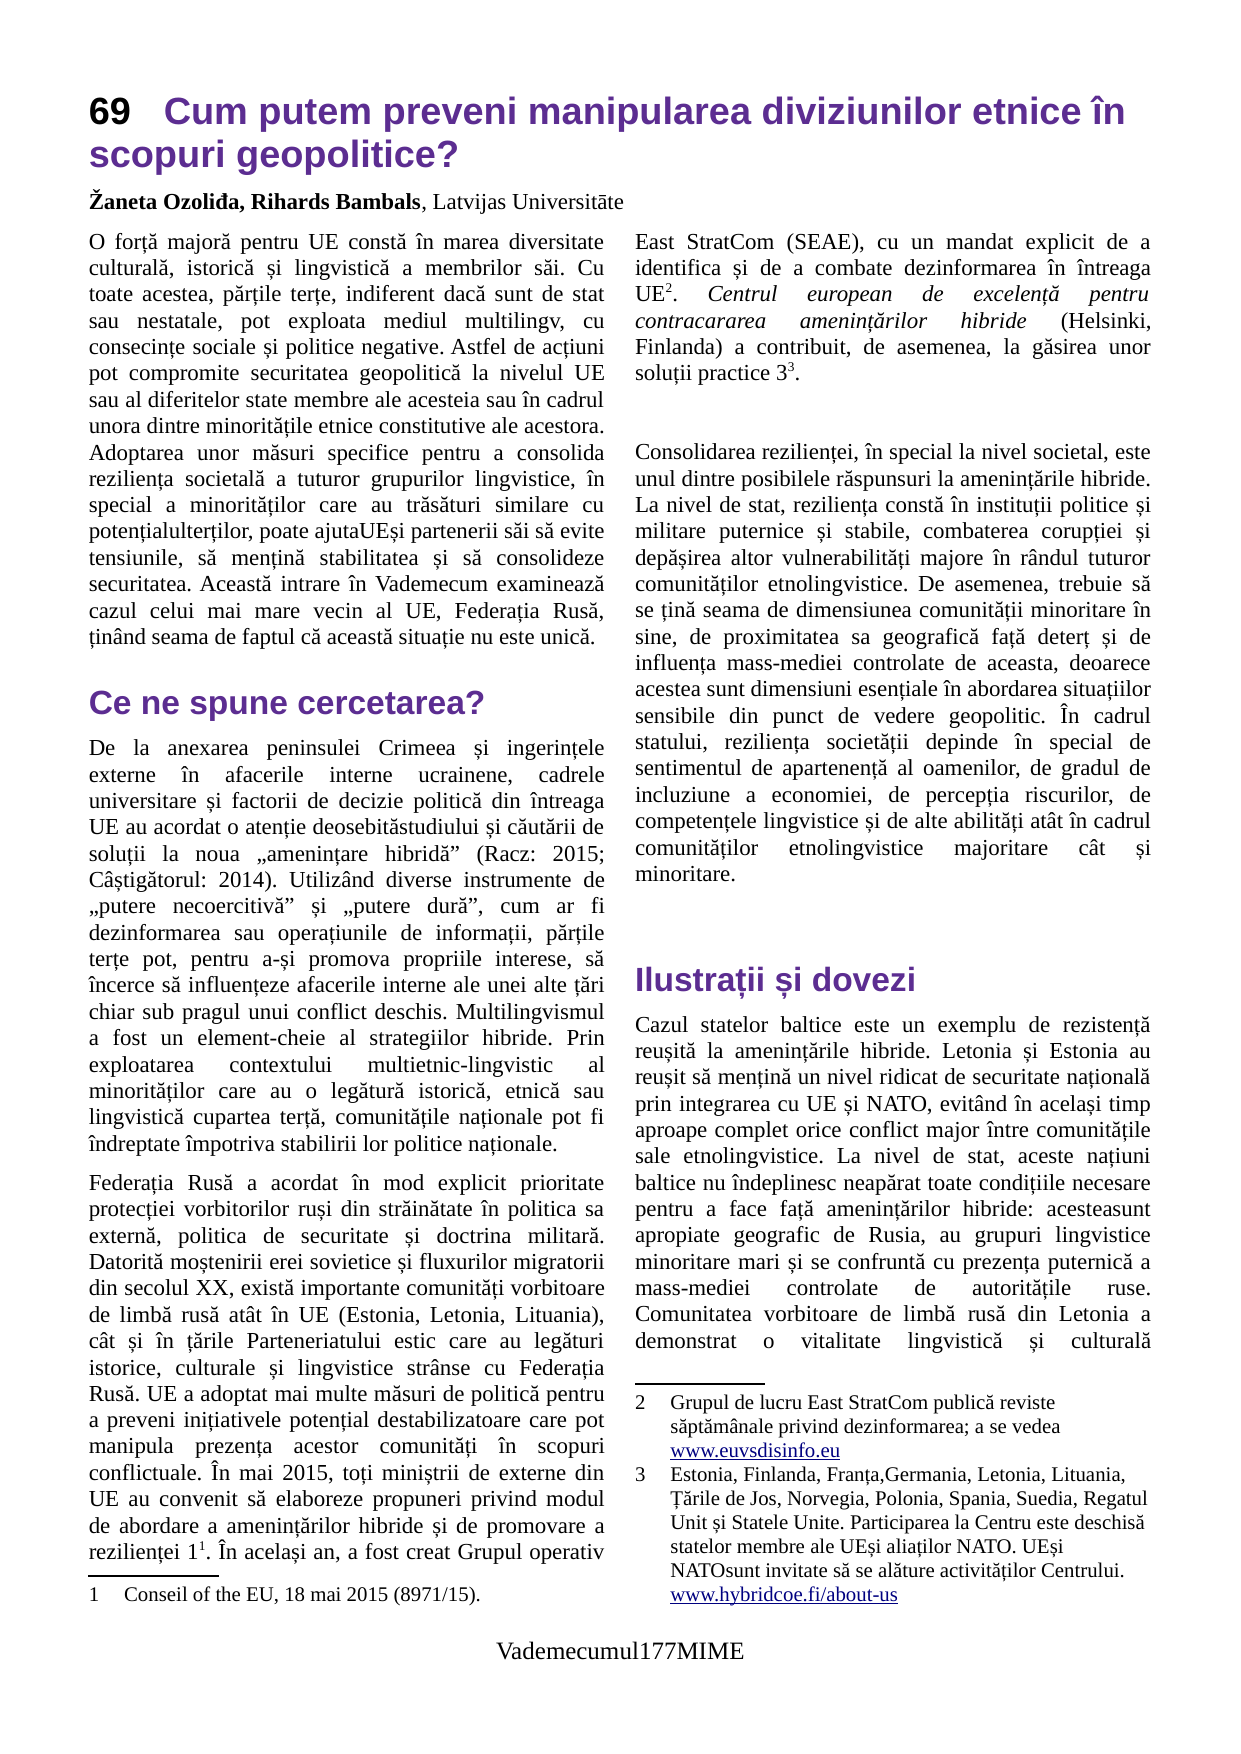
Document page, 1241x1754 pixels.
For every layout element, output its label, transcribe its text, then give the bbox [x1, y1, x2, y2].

text Estonia, Finlanda, Franța,Germania, Letonia, Lituania, Țările de Jos, Norvegia, Polonia, Spania, Suedia, Regatul Unit și Statele Unite. Participarea la Centru este deschisă statelor membre ale UEși aliaților NATO. UEși NATOsunt invitate să se alăture activităților Centrului. www.hybridcoe.fi/about-us [635, 1462, 1152, 1606]
text East StratCom (SEAE), cu un mandat explicit de a identifica și de a combate dezinformarea în întreaga UE. Centrul european de excelență pentru contracararea amenințărilor hibride (Helsinki, Finlanda) a contribuit, de asemenea, la găsirea unor soluții practice 3. [635, 228, 1152, 386]
text Federația Rusă a acordat în mod explicit prioritate protecției vorbitorilor ruși din străinătate în politica sa externă, politica de securitate și doctrina militară. Datorită moștenirii erei sovietice și fluxurilor migratorii din secolul XX, există importante comunități vorbitoare de limbă rusă atât în UE (Estonia, Letonia, Lituania), cât și în țările Parteneriatului estic care au legături istorice, culturale și lingvistice strânse cu Federația Rusă. UE a adoptat mai multe măsuri de politică pentru a preveni inițiativele potențial destabilizatoare care pot manipula prezența acestor comunități în scopuri conflictuale. În mai 2015, toți miniștrii de externe din UE au convenit să elaboreze propuneri privind modul de abordare a amenințărilor hibride și de promovare a rezilienței 1. În același an, a fost creat Grupul operativ [88, 1169, 605, 1564]
subtitle Cum putem preveni manipularea diviziunilor etnice în scopuri geopolitice? [88, 88, 1152, 176]
text De la anexarea peninsulei Crimeea și ingerințele externe în afacerile interne ucrainene, cadrele universitare și factorii de decizie politică din întreaga UE au acordat o atenție deosebităstudiului și căutării de soluții la noua „amenințare hibridă” (Racz: 2015; Câștigătorul: 2014). Utilizând diverse instrumente de „putere necoercitivă” și „putere dură”, cum ar fi dezinformarea sau operațiunile de informații, părțile terțe pot, pentru a-și promova propriile interese, să încerce să influențeze afacerile interne ale unei alte țări chiar sub pragul unui conflict deschis. Multilingvismul a fost un element-cheie al strategiilor hibride. Prin exploatarea contextului multietnic-lingvistic al minorităților care au o legătură istorică, etnică sau lingvistică cupartea terță, comunitățile naționale pot fi îndreptate împotriva stabilirii lor politice naționale. [88, 734, 605, 1156]
text O forță majoră pentru UE constă în marea diversitate culturală, istorică și lingvistică a membrilor săi. Cu toate acestea, părțile terțe, indiferent dacă sunt de stat sau nestatale, pot exploata mediul multilingv, cu consecințe sociale și politice negative. Astfel de acțiuni pot compromite securitatea geopolitică la nivelul UE sau al diferitelor state membre ale acesteia sau în cadrul unora dintre minoritățile etnice constitutive ale acestora. Adoptarea unor măsuri specifice pentru a consolida reziliența societală a tuturor grupurilor lingvistice, în special a minorităților care au trăsături similare cu potențialulterților, poate ajutaUEși partenerii săi să evite tensiunile, să mențină stabilitatea și să consolideze securitatea. Această intrare în Vademecum examinează cazul celui mai mare vecin al UE, Federația Rusă, ținând seama de faptul că această situație nu este unică. [88, 228, 605, 649]
text Grupul de lucru East StratCom publică reviste săptămânale privind dezinformarea; a se vedea www.euvsdisinfo.eu [635, 1390, 1152, 1462]
text Conseil of the EU, 18 mai 2015 (8971/15). [88, 1582, 605, 1606]
text Cazul statelor baltice este un exemplu de rezistență reușită la amenințările hibride. Letonia și Estonia au reușit să mențină un nivel ridicat de securitate națională prin integrarea cu UE și NATO, evitând în același timp aproape complet orice conflict major între comunitățile sale etnolingvistice. La nivel de stat, aceste națiuni baltice nu îndeplinesc neapărat toate condițiile necesare pentru a face față amenințărilor hibride: acesteasunt apropiate geografic de Rusia, au grupuri lingvistice minoritare mari și se confruntă cu prezența puternică a mass-mediei controlate de autoritățile ruse. Comunitatea vorbitoare de limbă rusă din Letonia a demonstrat o vitalitate lingvistică și culturală [635, 1011, 1152, 1353]
text Consolidarea rezilienței, în special la nivel societal, este unul dintre posibilele răspunsuri la amenințările hibride. La nivel de stat, reziliența constă în instituții politice și militare puternice și stabile, combaterea corupției și depășirea altor vulnerabilități majore în rândul tuturor comunităților etnolingvistice. De asemenea, trebuie să se țină seama de dimensiunea comunității minoritare în sine, de proximitatea sa geografică față deterț și de influența mass-mediei controlate de aceasta, deoarece acestea sunt dimensiuni esențiale în abordarea situațiilor sensibile din punct de vedere geopolitic. În cadrul statului, reziliența societății depinde în special de sentimentul de apartenență al oamenilor, de gradul de incluziune a economiei, de percepția riscurilor, de competențele lingvistice și de alte abilități atât în cadrul comunităților etnolingvistice majoritare cât și minoritare. [635, 438, 1152, 886]
subtitle Ilustrații și dovezi [635, 959, 1152, 998]
text Žaneta Ozoliđa, Rihards Bambals, Latvijas Universitāte [88, 188, 1152, 215]
subtitle Ce ne spune cercetarea? [88, 683, 605, 722]
